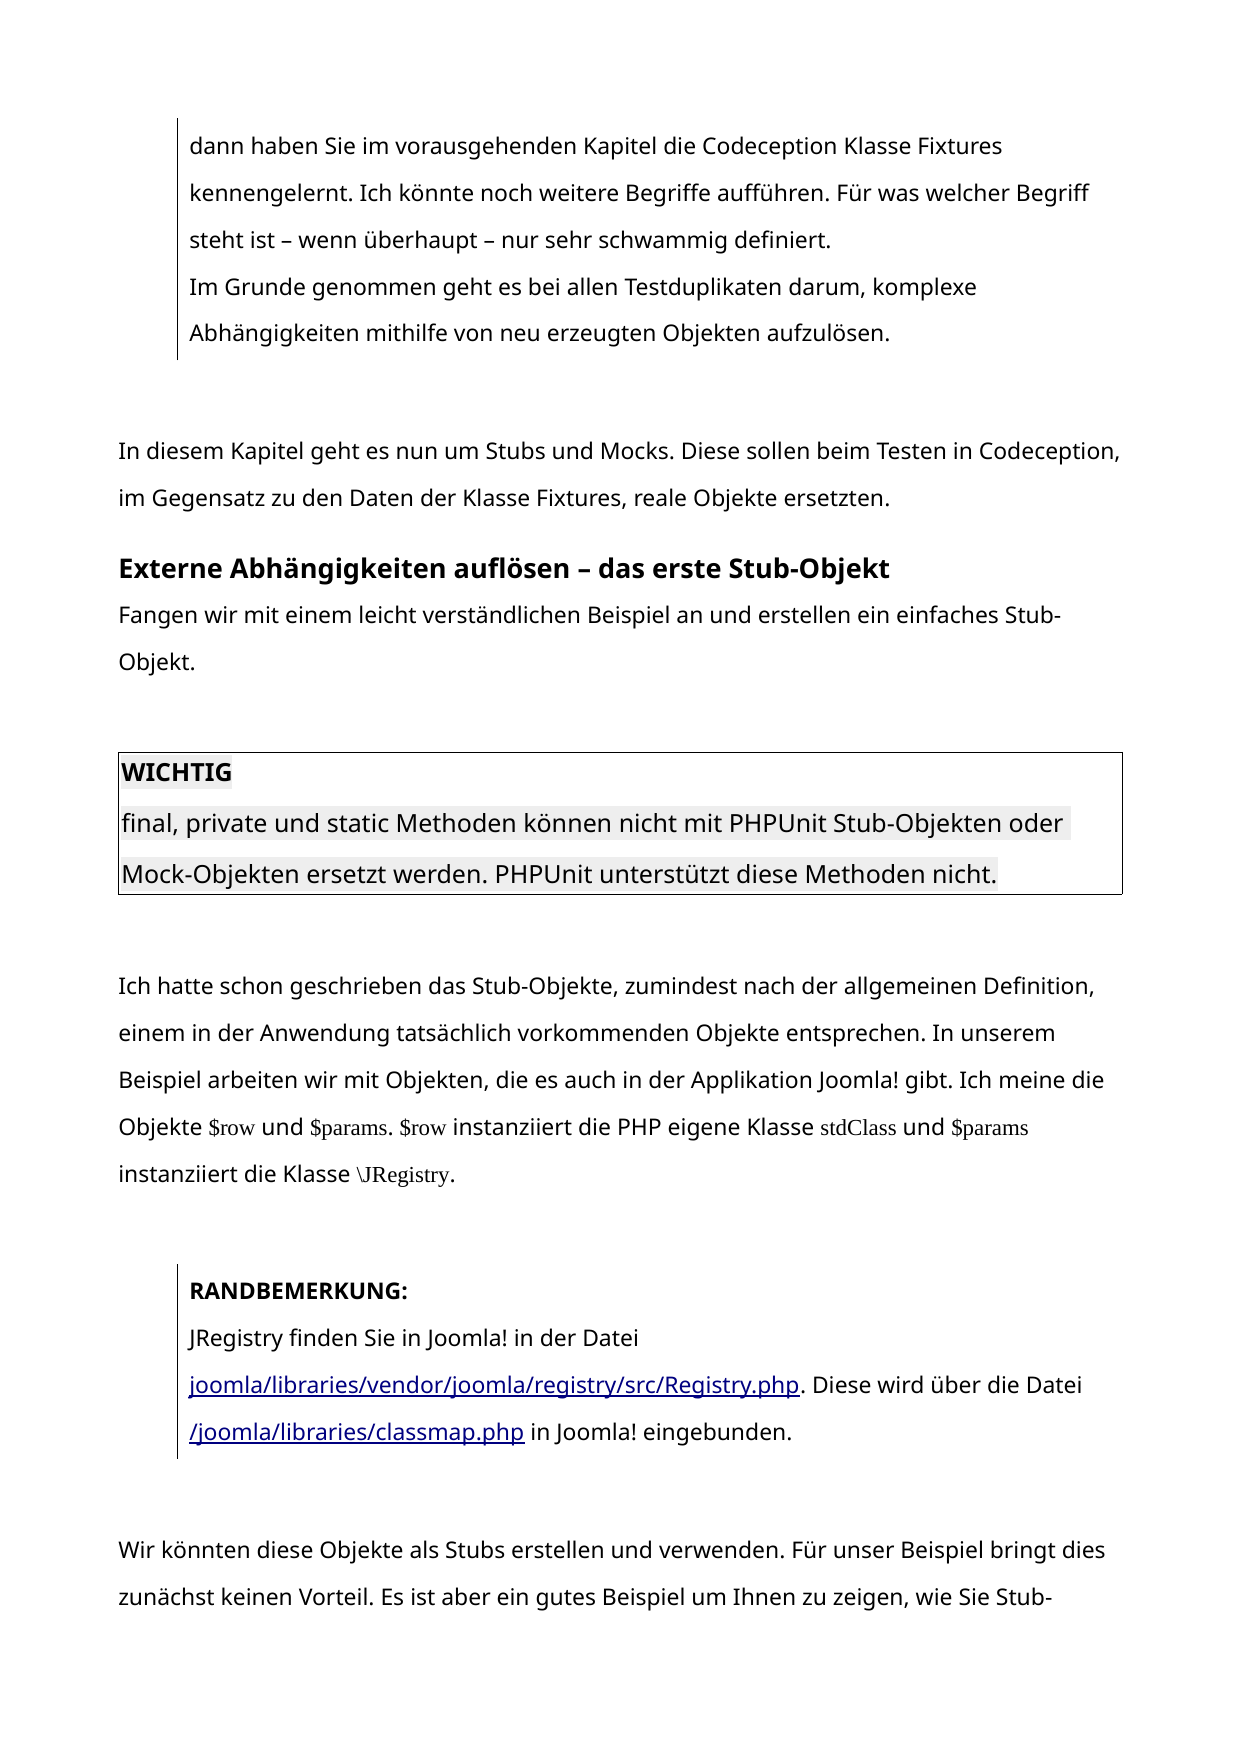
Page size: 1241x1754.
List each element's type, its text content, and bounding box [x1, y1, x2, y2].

text dann haben Sie im vorausgehenden Kapitel die Codeception Klasse Fixtures kennengelernt. Ich könnte noch weitere Begriffe aufführen. Für was welcher Begriff steht ist – wenn überhaupt – nur sehr schwammig definiert. Im Grunde genommen geht es bei allen Testduplikaten darum, komplexe Abhängigkeiten mithilfe von neu erzeugten Objekten aufzulösen. [178, 118, 1122, 360]
subtitle Externe Abhängigkeiten auflösen – das erste Stub-Objekt [118, 550, 1122, 587]
text Fangen wir mit einem leicht verständlichen Beispiel an und erstellen ein einfaches Stub-Objekt. [118, 599, 1122, 677]
text Ich hatte schon geschrieben das Stub-Objekte, zumindest nach der allgemeinen Definition, einem in der Anwendung tatsächlich vorkommenden Objekte entsprechen. In unserem Beispiel arbeiten wir mit Objekten, die es auch in der Applikation Joomla! gibt. Ich meine die Objekte $row und $params. $row instanziiert die PHP eigene Klasse stdClass und $params instanziiert die Klasse \JRegistry. [118, 970, 1122, 1189]
text RANDBEMERKUNG: JRegistry finden Sie in Joomla! in der Datei joomla/libraries/vendor/joomla/registry/src/Registry.php. Diese wird über die Datei /joomla/libraries/classmap.php in Joomla! eingebunden. [177, 1263, 1122, 1459]
text WICHTIG final, private und static Methoden können nicht mit PHPUnit Stub-Objekten oder Mock-Objekten ersetzt werden. PHPUnit unterstützt diese Methoden nicht. [119, 753, 1122, 894]
text Wir könnten diese Objekte als Stubs erstellen und verwenden. Für unser Beispiel bringt dies zunächst keinen Vorteil. Es ist aber ein gutes Beispiel um Ihnen zu zeigen, wie Sie Stub- [118, 1534, 1122, 1612]
text In diesem Kapitel geht es nun um Stubs und Mocks. Diese sollen beim Testen in Codeception, im Gegensatz zu den Daten der Klasse Fixtures, reale Objekte ersetzten. [118, 435, 1122, 513]
